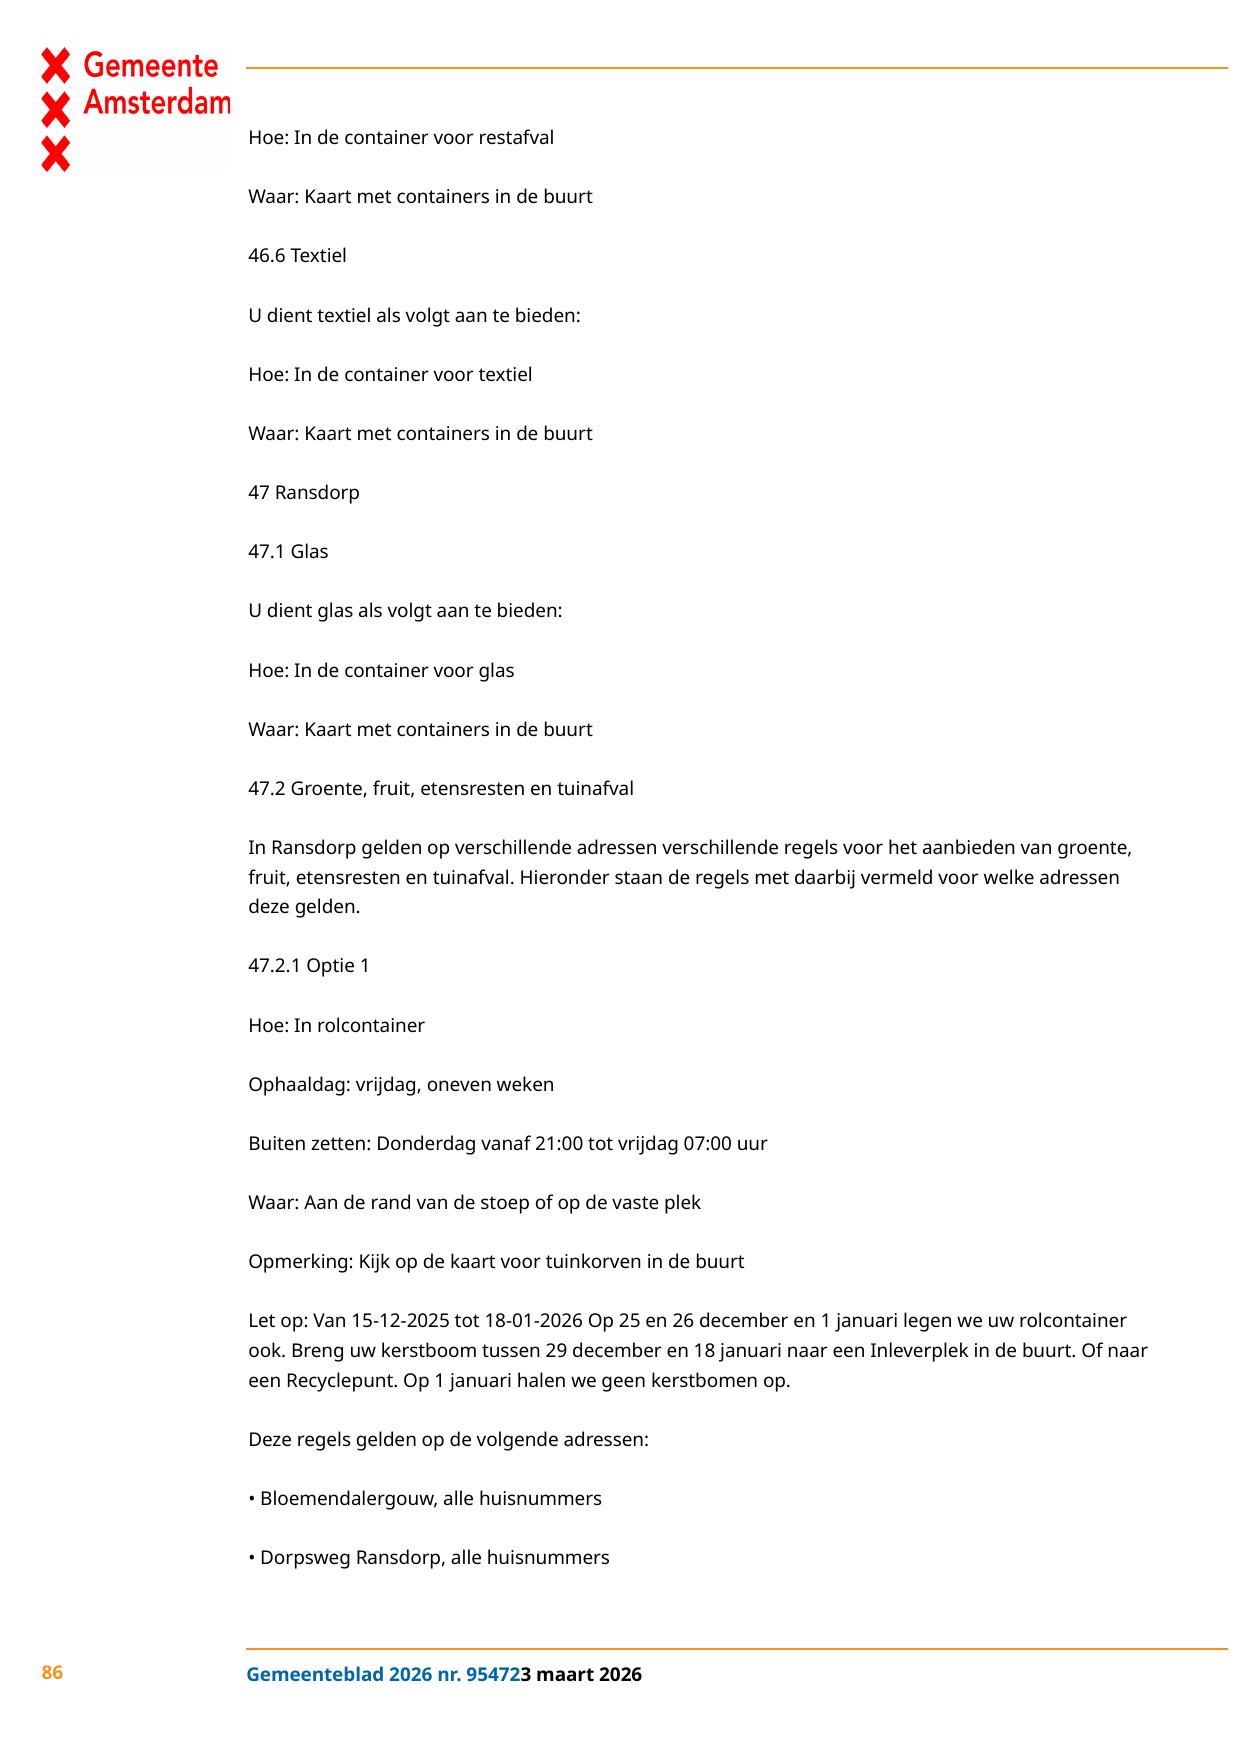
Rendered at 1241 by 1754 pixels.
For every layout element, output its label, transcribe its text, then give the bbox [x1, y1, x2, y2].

text Waar: Aan de rand van de stoep of op de vaste plek [248, 1189, 1152, 1215]
text Waar: Kaart met containers in de buurt [248, 183, 1152, 209]
text Hoe: In de container voor textiel [248, 361, 1152, 387]
text Deze regels gelden op de volgende adressen: [248, 1426, 1152, 1452]
text • Dorpsweg Ransdorp, alle huisnummers [248, 1544, 1152, 1570]
text Buiten zetten: Donderdag vanaf 21:00 tot vrijdag 07:00 uur [248, 1130, 1152, 1156]
picture [41, 47, 231, 172]
text • Bloemendalergouw, alle huisnummers [248, 1485, 1152, 1511]
text Hoe: In rolcontainer [248, 1012, 1152, 1038]
text U dient glas als volgt aan te bieden: [248, 598, 1152, 623]
text Hoe: In de container voor restafval [248, 124, 1152, 150]
text Ophaaldag: vrijdag, oneven weken [248, 1071, 1152, 1097]
text In Ransdorp gelden op verschillende adressen verschillende regels voor het aanbieden van groente, fruit, etensresten en tuinafval. Hieronder staan de regels met daarbij vermeld voor welke adressen deze gelden. [248, 834, 1152, 919]
text U dient textiel als volgt aan te bieden: [248, 302, 1152, 328]
text 47.2.1 Optie 1 [248, 953, 1152, 978]
text 47.1 Glas [248, 538, 1152, 564]
text 47.2 Groente, fruit, etensresten en tuinafval [248, 775, 1152, 801]
text Waar: Kaart met containers in de buurt [248, 420, 1152, 446]
text 46.6 Textiel [248, 243, 1152, 268]
text Let op: Van 15-12-2025 tot 18-01-2026 Op 25 en 26 december en 1 januari legen we uw rolcontainer ook. Breng uw kerstboom tussen 29 december en 18 januari naar een Inleverplek in de buurt. Of naar een Recyclepunt. Op 1 januari halen we geen kerstbomen op. [248, 1308, 1152, 1393]
text Opmerking: Kijk op de kaart voor tuinkorven in de buurt [248, 1248, 1152, 1274]
text 47 Ransdorp [248, 479, 1152, 505]
text Waar: Kaart met containers in de buurt [248, 716, 1152, 742]
text Hoe: In de container voor glas [248, 657, 1152, 683]
